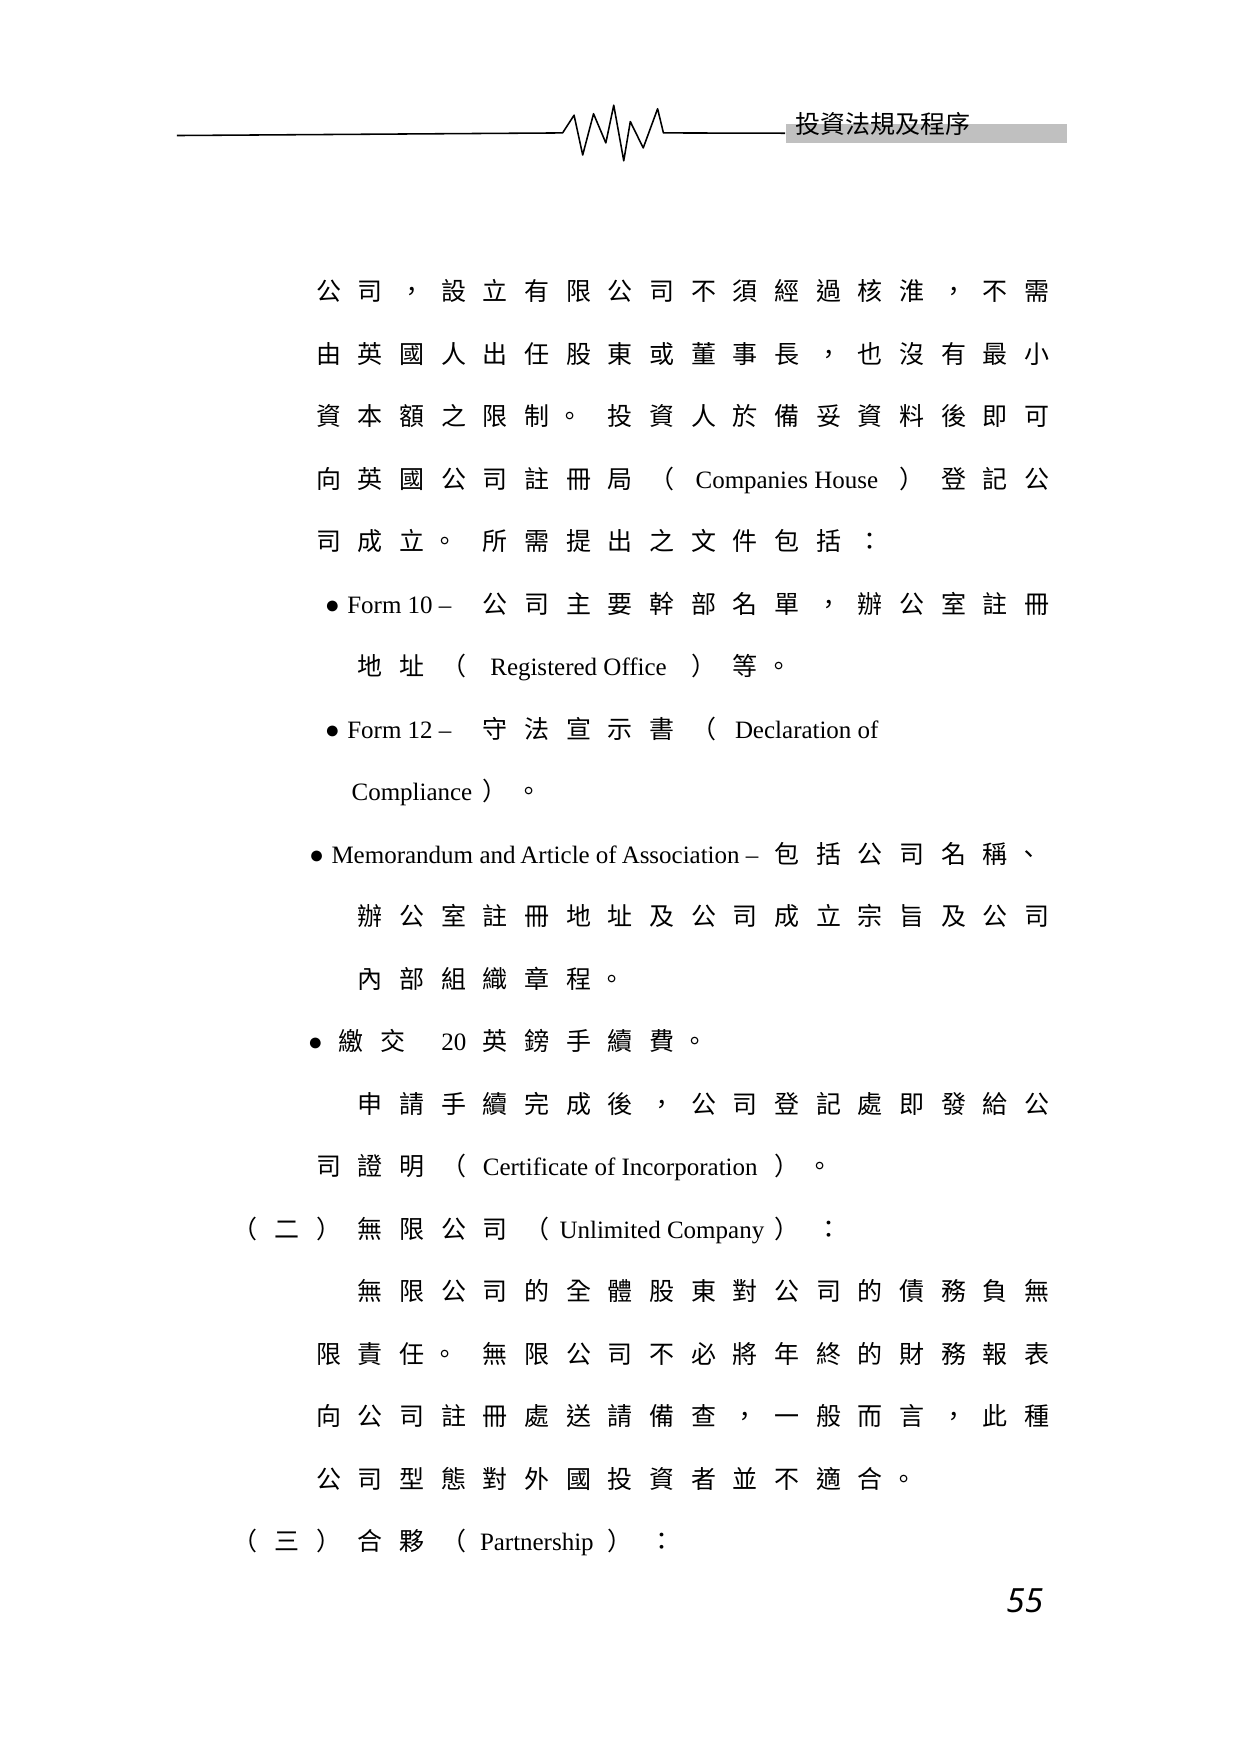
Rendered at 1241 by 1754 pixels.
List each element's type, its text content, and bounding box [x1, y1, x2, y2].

text ● Form 10 – 公司主要幹部名單，辦公室註冊地址（Registered Office）等。 [281, 563, 1058, 688]
text ● Form 12 – 守法宣示書（Declaration of Compliance）。 [281, 688, 1058, 813]
text （三）合夥（Partnership）： [207, 1500, 1058, 1563]
text 申請手續完成後，公司登記處即發給公司證明（Certificate of Incorporation）。 [281, 1063, 1058, 1188]
text 無限公司的全體股東對公司的債務負無限責任。無限公司不必將年終的財務報表向公司註冊處送請備查，一般而言，此種公司型態對外國投資者並不適合。 [281, 1250, 1058, 1500]
text ● 繳交20英鎊手續費。 [281, 1000, 1058, 1063]
text 公司，設立有限公司不須經過核淮，不需由英國人出任股東或董事長，也沒有最小資本額之限制。投資人於備妥資料後即可向英國公司註冊局（Companies House）登記公司成立。所需提出之文件包括： [281, 250, 1058, 563]
text ● Memorandum and Article of Association – 包括公司名稱、辦公室註冊地址及公司成立宗旨及公司內部組織章程。 [281, 813, 1058, 1000]
text （二）無限公司（Unlimited Company）： [207, 1188, 1058, 1250]
